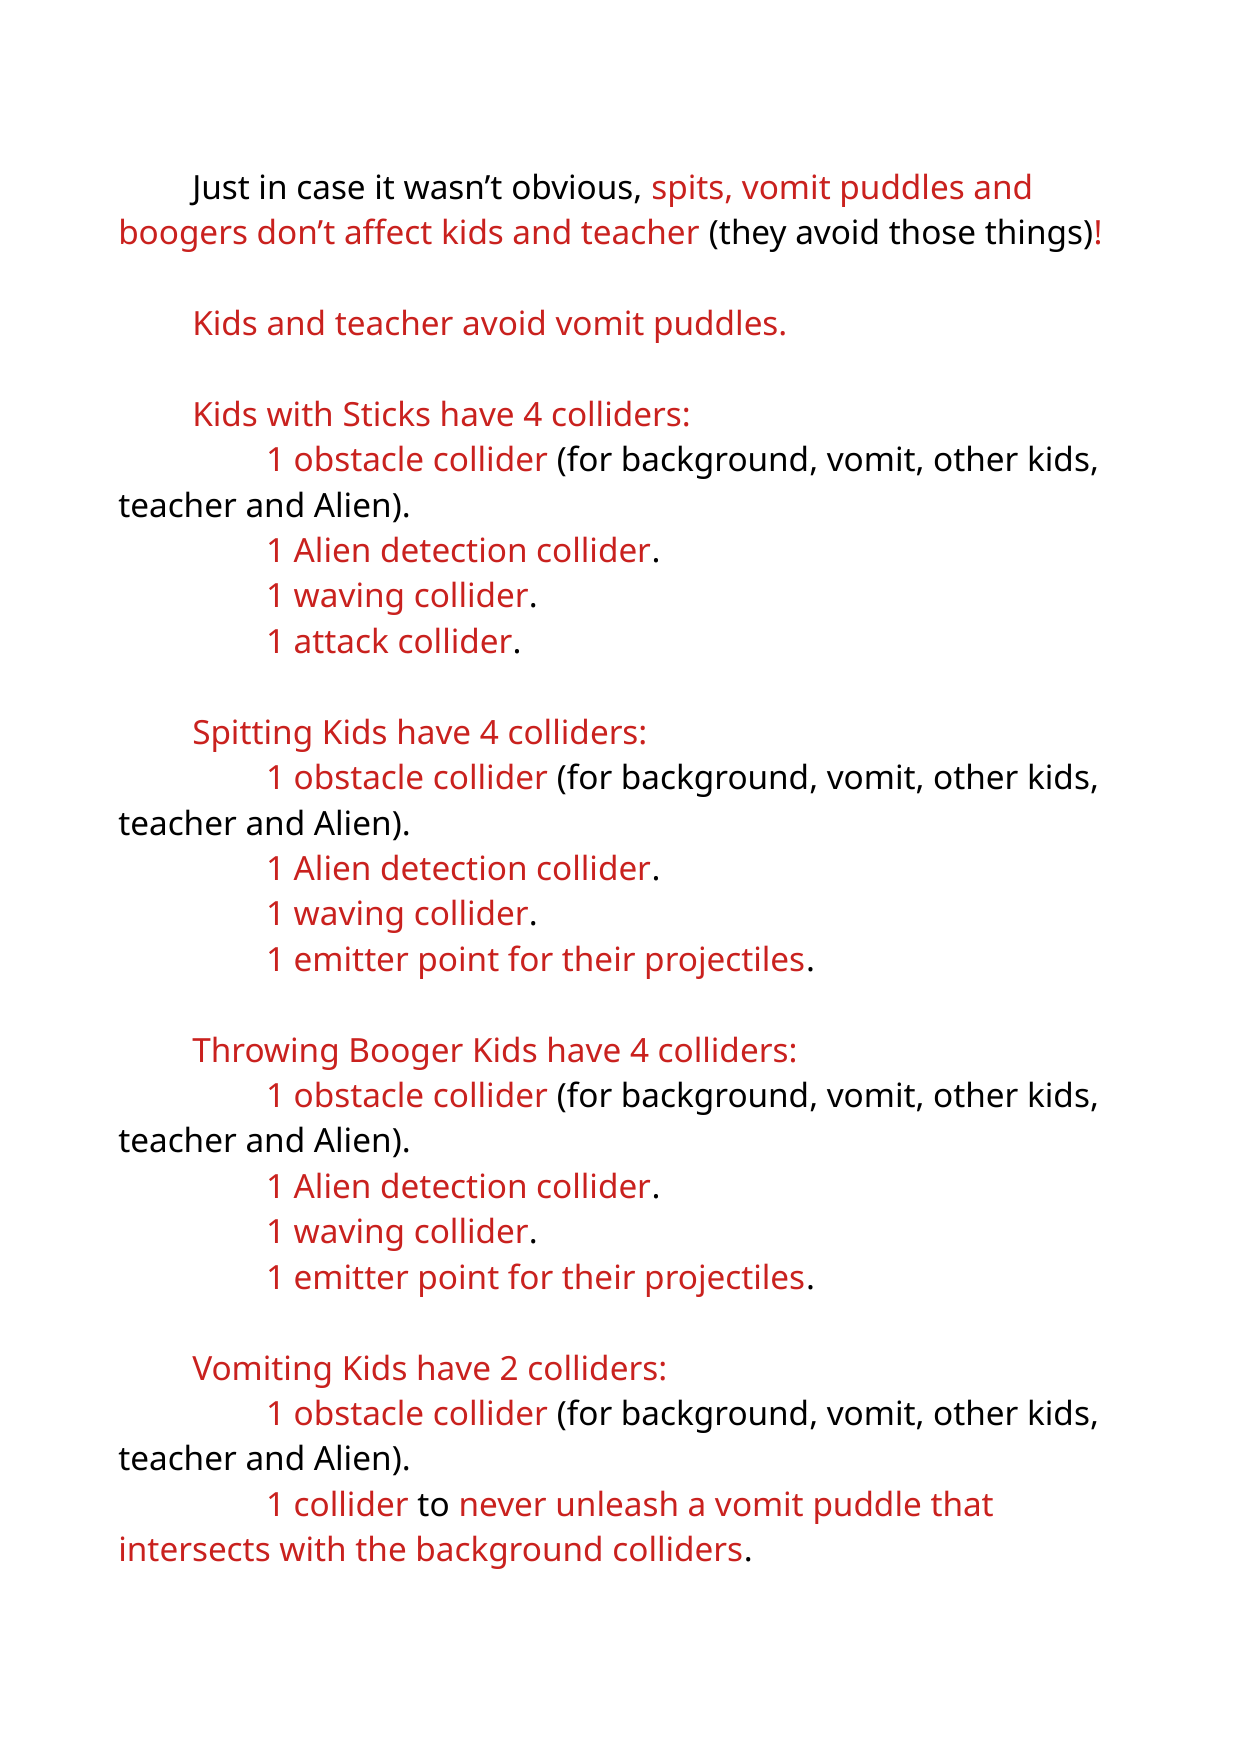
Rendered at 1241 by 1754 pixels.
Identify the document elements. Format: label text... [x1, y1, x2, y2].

text 1 obstacle collider (for background, vomit, other kids, teacher and Alien). [118, 1072, 1122, 1163]
text 1 Alien detection collider. [118, 1163, 1122, 1208]
text 1 obstacle collider (for background, vomit, other kids, teacher and Alien). [118, 1390, 1122, 1481]
text Kids and teacher avoid vomit puddles. [118, 300, 1122, 345]
text 1 emitter point for their projectiles. [118, 936, 1122, 981]
text 1 emitter point for their projectiles. [118, 1253, 1122, 1299]
text Spitting Kids have 4 colliders: [118, 708, 1122, 754]
text 1 attack collider. [118, 618, 1122, 663]
text 1 waving collider. [118, 1208, 1122, 1253]
text 1 collider to never unleash a vomit puddle that intersects with the background colliders. [118, 1481, 1122, 1571]
text Vomiting Kids have 2 colliders: [118, 1344, 1122, 1390]
text 1 Alien detection collider. [118, 527, 1122, 572]
text 1 waving collider. [118, 572, 1122, 618]
text Throwing Booger Kids have 4 colliders: [118, 1026, 1122, 1072]
text Just in case it wasn’t obvious, spits, vomit puddles and boogers don’t affect kids and teacher (they avoid those things)! [118, 163, 1122, 254]
text 1 obstacle collider (for background, vomit, other kids, teacher and Alien). [118, 754, 1122, 845]
text 1 obstacle collider (for background, vomit, other kids, teacher and Alien). [118, 436, 1122, 527]
text 1 Alien detection collider. [118, 845, 1122, 890]
text 1 waving collider. [118, 890, 1122, 936]
text Kids with Sticks have 4 colliders: [118, 391, 1122, 436]
